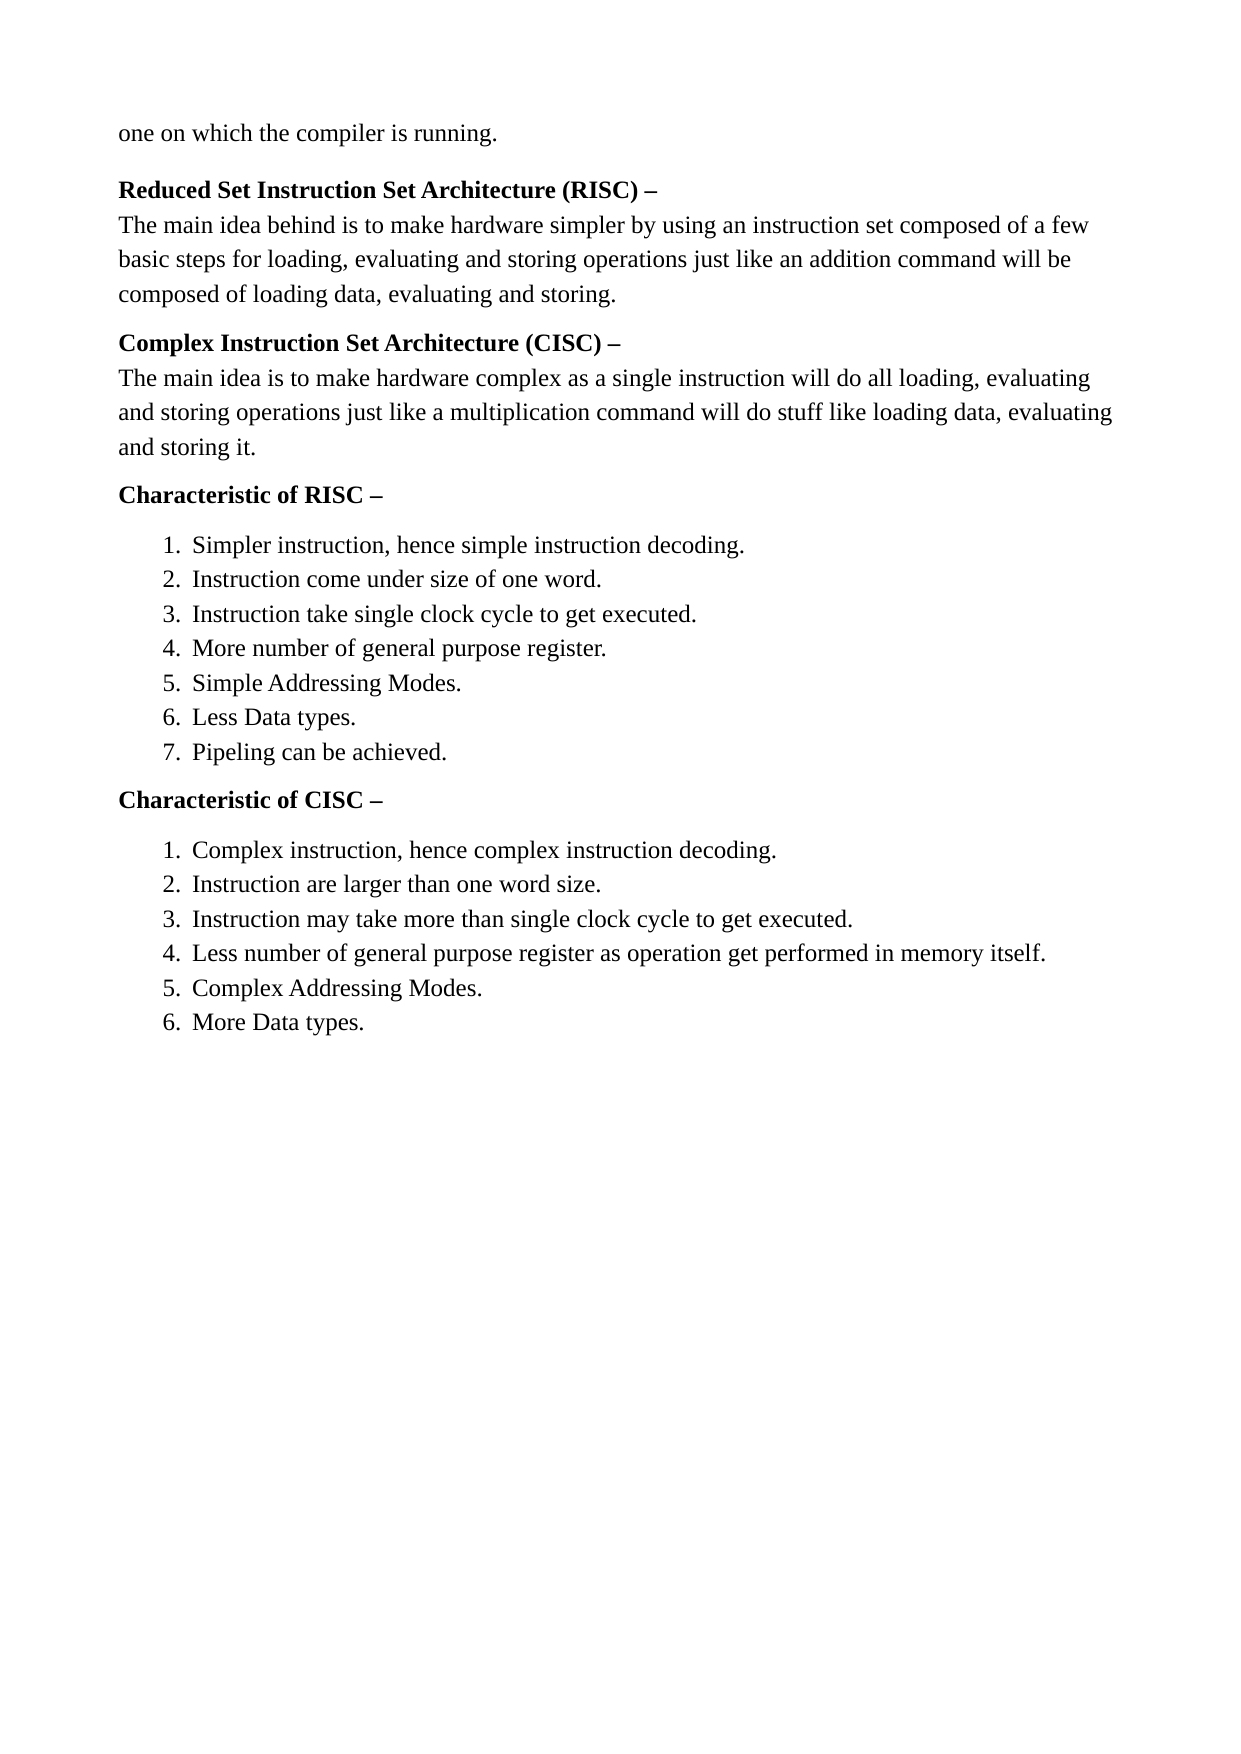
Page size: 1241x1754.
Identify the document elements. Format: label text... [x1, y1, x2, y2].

text Reduced Set Instruction Set Architecture (RISC) – The main idea behind is to make hardware simpler by using an instruction set composed of a few basic steps for loading, evaluating and storing operations just like an addition command will be composed of loading data, evaluating and storing. [118, 176, 1122, 308]
text one on which the compiler is running. [118, 118, 1122, 147]
list Simple Addressing Modes. [162, 668, 1122, 696]
list Simpler instruction, hence simple instruction decoding. [162, 530, 1122, 558]
list Instruction take single clock cycle to get executed. [162, 599, 1122, 627]
list More number of general purpose register. [162, 633, 1122, 662]
text Characteristic of CISC – [118, 786, 1122, 814]
list Instruction may take more than single clock cycle to get executed. [162, 904, 1122, 932]
list Instruction are larger than one word size. [162, 869, 1122, 898]
list Complex Addressing Modes. [162, 973, 1122, 1001]
list Complex instruction, hence complex instruction decoding. [162, 835, 1122, 863]
text Complex Instruction Set Architecture (CISC) – The main idea is to make hardware complex as a single instruction will do all loading, evaluating and storing operations just like a multiplication command will do stuff like loading data, evaluating and storing it. [118, 328, 1122, 460]
list Less number of general purpose register as operation get performed in memory itself. [162, 938, 1122, 967]
list Instruction come under size of one word. [162, 564, 1122, 593]
list Less Data types. [162, 702, 1122, 731]
list Pipeling can be achieved. [162, 737, 1122, 765]
list More Data types. [162, 1007, 1122, 1036]
text Characteristic of RISC – [118, 481, 1122, 509]
